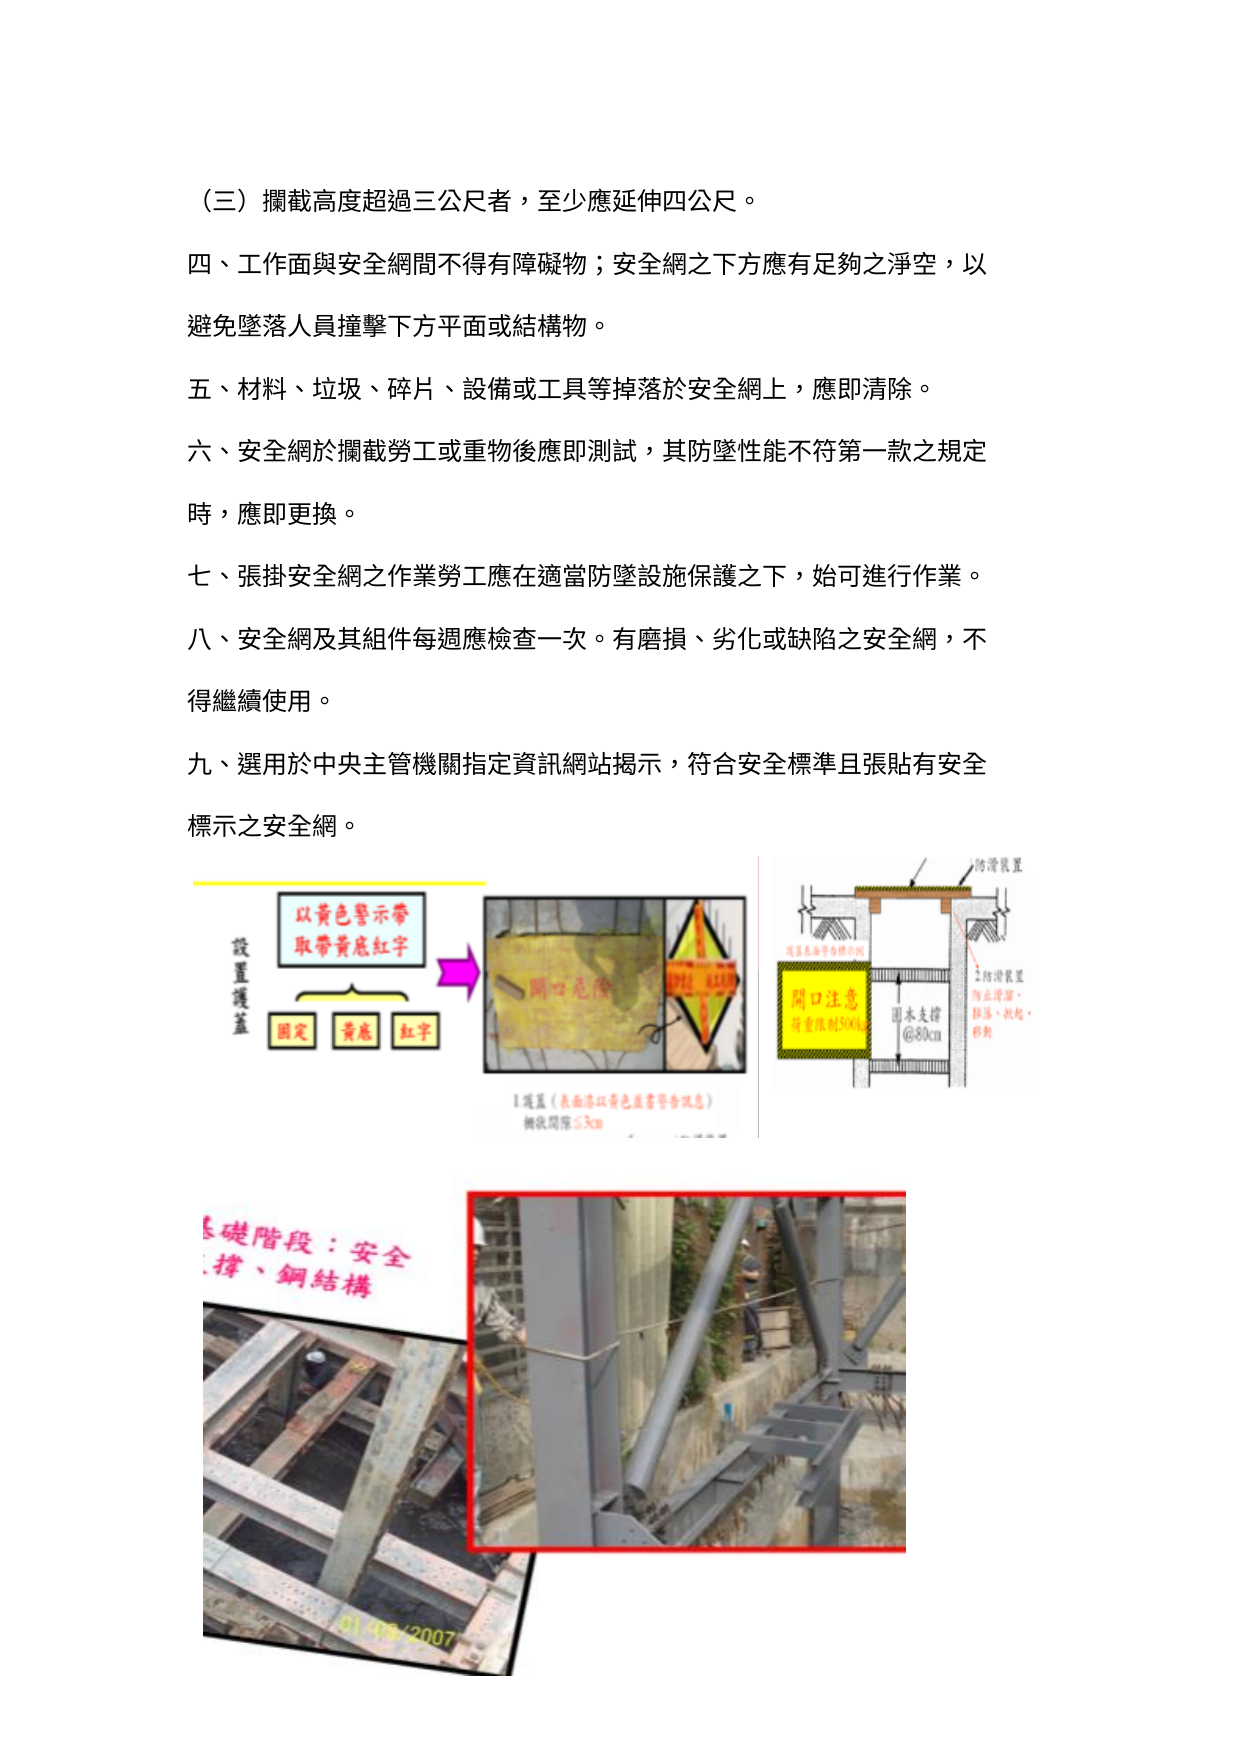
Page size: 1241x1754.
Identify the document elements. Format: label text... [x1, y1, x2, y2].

text 避免墜落人員撞擊下方平面或結構物。 [187, 283, 1053, 346]
text 八、安全網及其組件每週應檢查一次。有磨損、劣化或缺陷之安全網，不 [187, 596, 1053, 658]
text 五、材料、垃圾、碎片、設備或工具等掉落於安全網上，應即清除。 [187, 346, 1053, 408]
text 六、安全網於攔截勞工或重物後應即測試，其防墜性能不符第一款之規定 [187, 408, 1053, 471]
text 得繼續使用。 [187, 658, 1053, 721]
text （三）攔截高度超過三公尺者，至少應延伸四公尺。 [187, 158, 1053, 221]
text 九、選用於中央主管機關指定資訊網站揭示，符合安全標準且張貼有安全 [187, 721, 1053, 783]
text 四、工作面與安全網間不得有障礙物；安全網之下方應有足夠之淨空，以 [187, 221, 1053, 283]
text 時，應即更換。 [187, 471, 1053, 533]
text 七、張掛安全網之作業勞工應在適當防墜設施保護之下，始可進行作業。 [187, 533, 1053, 596]
text 標示之安全網。 [187, 783, 1053, 846]
